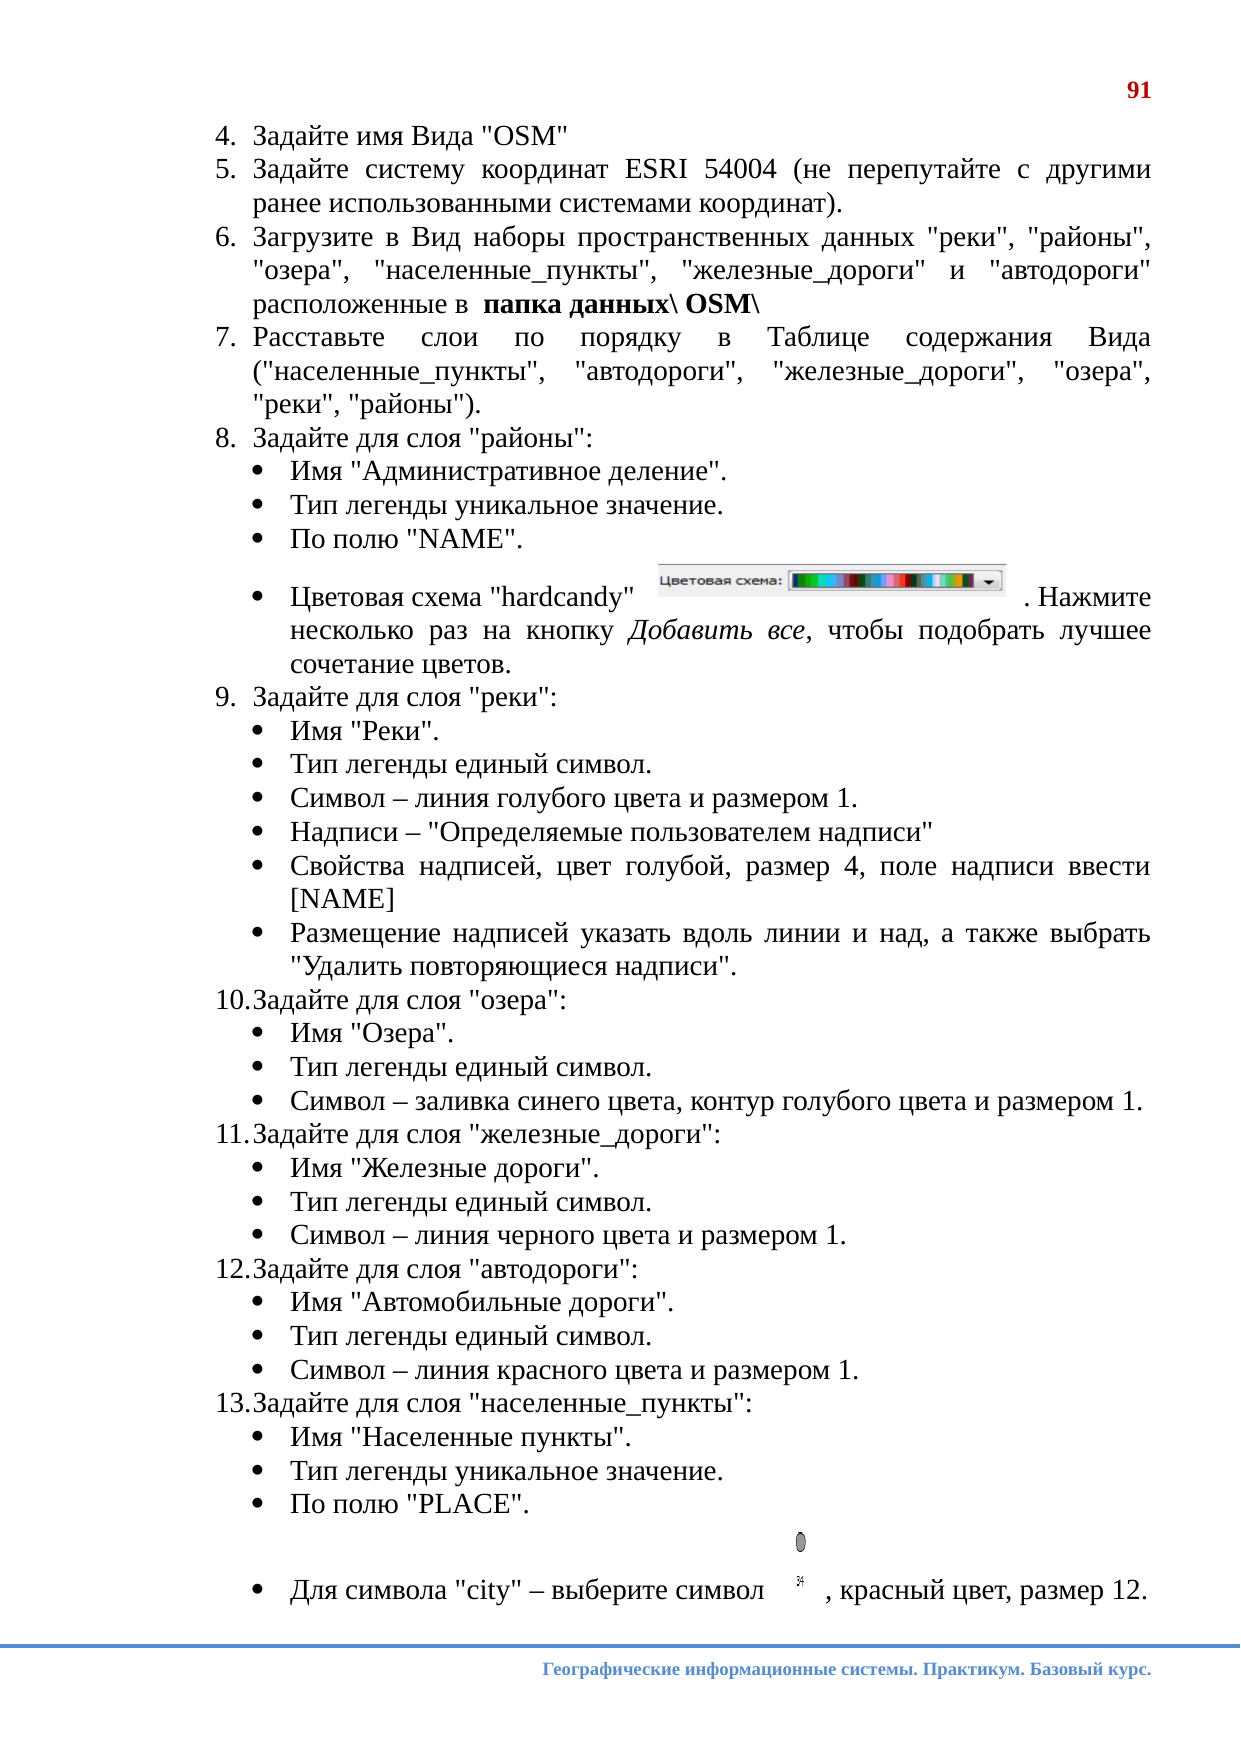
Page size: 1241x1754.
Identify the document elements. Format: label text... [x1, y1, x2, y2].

list Тип легенды единый символ. [252, 1049, 1152, 1083]
picture [658, 563, 1007, 597]
list Задайте имя Вида "OSM" [215, 118, 1152, 152]
list Тип легенды единый символ. [252, 1184, 1152, 1217]
list Надписи – "Определяемые пользователем надписи" [252, 814, 1152, 848]
list По полю "PLACE". [252, 1486, 1152, 1520]
list Имя "Озера". [252, 1016, 1152, 1049]
list Тип легенды уникальное значение. [252, 1453, 1152, 1486]
list Для символа "city" – выберите символ , красный цвет, размер 12. [252, 1520, 1152, 1606]
list Задайте для слоя "районы": [215, 420, 1152, 453]
list Имя "Административное деление". [252, 453, 1152, 487]
list Символ – линия черного цвета и размером 1. [252, 1217, 1152, 1251]
list Загрузите в Вид наборы пространственных данных "реки", "районы", "озера", "населенные_пункты", "железные_дороги" и "автодороги" расположенные в папка данных\ OSM\ [215, 219, 1152, 319]
list По полю "NAME". [252, 521, 1152, 554]
list Задайте для слоя "населенные_пункты": [215, 1385, 1152, 1419]
list Имя "Населенные пункты". [252, 1419, 1152, 1453]
list Задайте для слоя "железные_дороги": [215, 1116, 1152, 1150]
list Размещение надписей указать вдоль линии и над, а также выбрать "Удалить повторяющиеся надписи". [252, 915, 1152, 982]
list Расставьте слои по порядку в Таблице содержания Вида ("населенные_пункты", "автодороги", "железные_дороги", "озера", "реки", "районы"). [215, 319, 1152, 420]
list Задайте для слоя "реки": [215, 679, 1152, 713]
list Свойства надписей, цвет голубой, размер 4, поле надписи ввести [NAME] [252, 848, 1152, 915]
list Задайте для слоя "автодороги": [215, 1251, 1152, 1284]
list Цветовая схема "hardcandy" . Нажмите несколько раз на кнопку Добавить все, чтобы подобрать лучшее сочетание цветов. [252, 554, 1152, 679]
list Символ – линия голубого цвета и размером 1. [252, 780, 1152, 814]
list Имя "Реки". [252, 713, 1152, 747]
list Имя "Железные дороги". [252, 1150, 1152, 1184]
list Имя "Автомобильные дороги". [252, 1284, 1152, 1318]
list Тип легенды уникальное значение. [252, 487, 1152, 521]
list Тип легенды единый символ. [252, 747, 1152, 780]
list Символ – линия красного цвета и размером 1. [252, 1352, 1152, 1385]
list Тип легенды единый символ. [252, 1318, 1152, 1352]
list Задайте систему координат ESRI 54004 (не перепутайте с другими ранее использованными системами координат). [215, 152, 1152, 219]
list Символ – заливка синего цвета, контур голубого цвета и размером 1. [252, 1083, 1152, 1116]
list Задайте для слоя "озера": [215, 982, 1152, 1016]
picture [788, 1528, 809, 1591]
